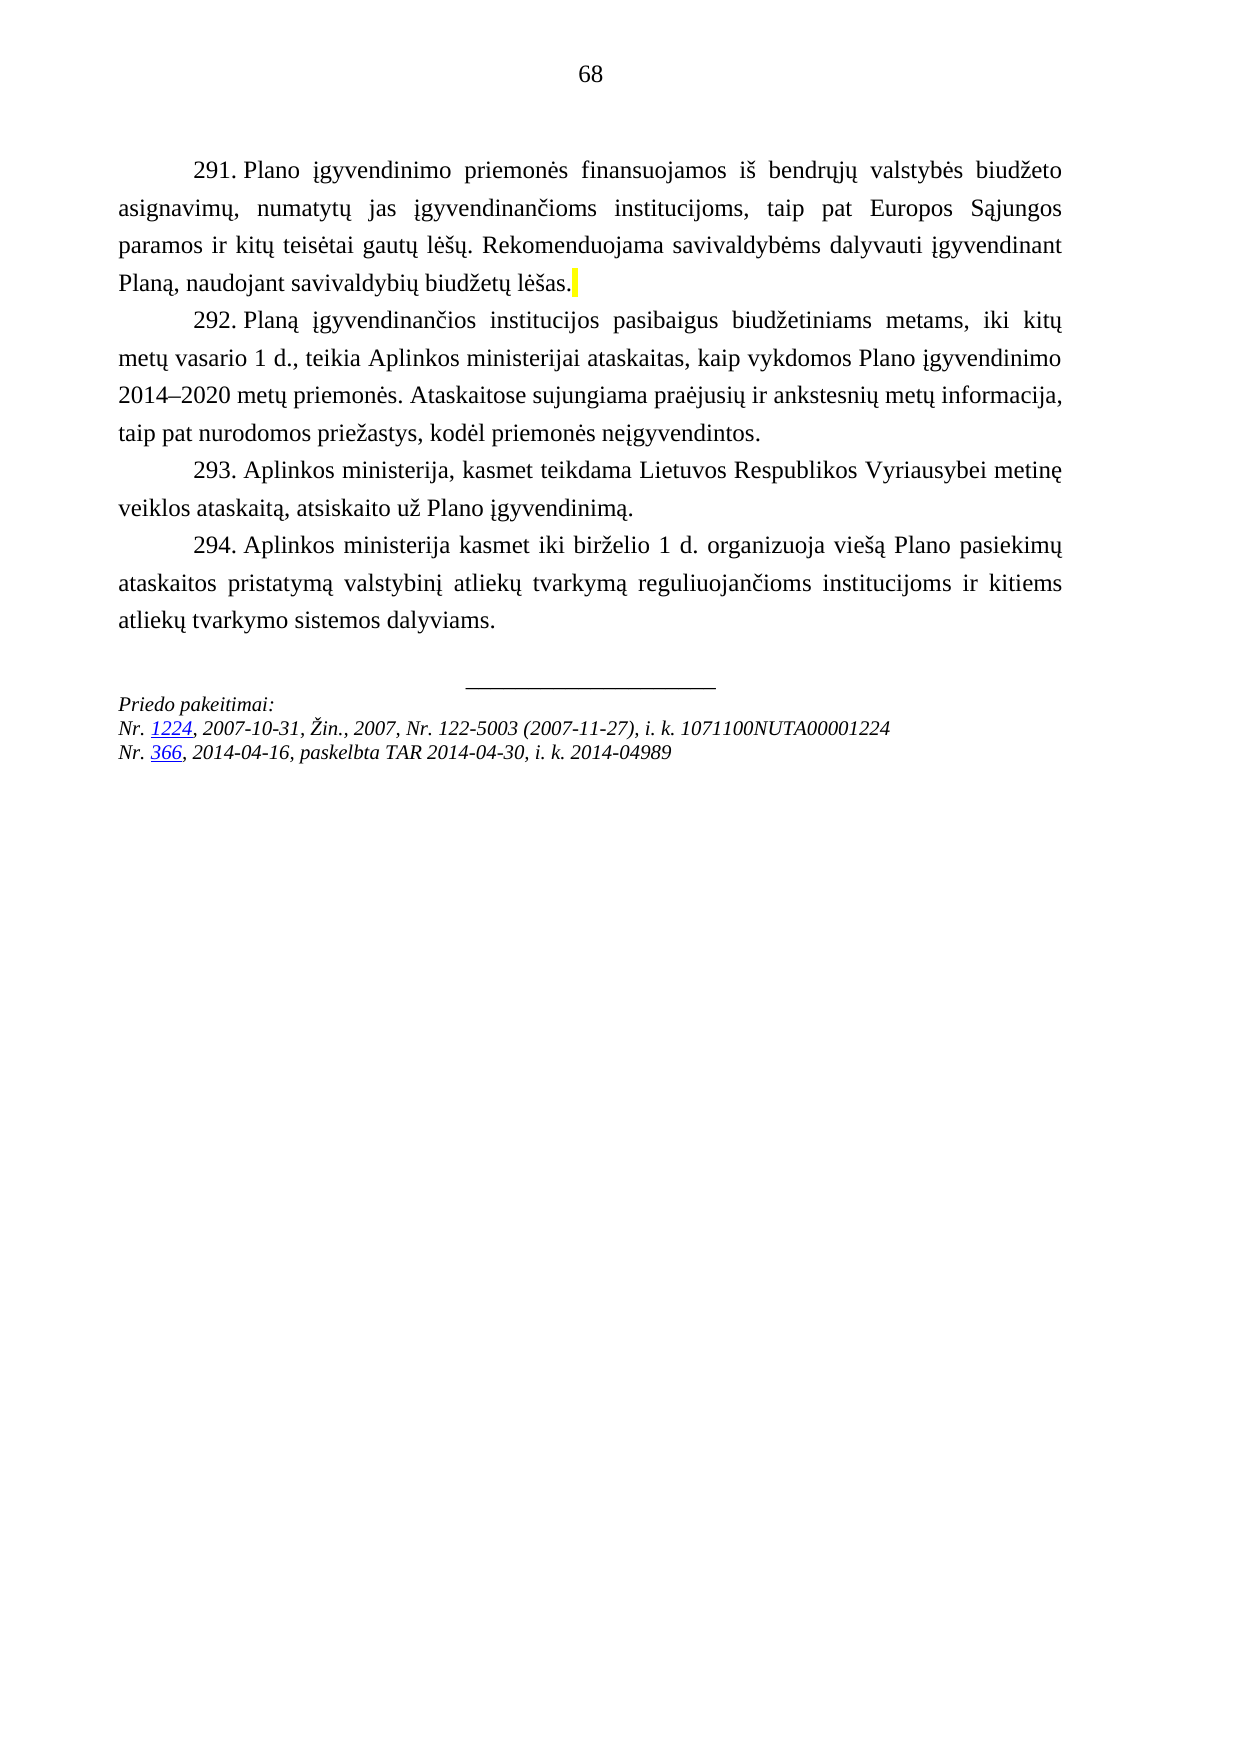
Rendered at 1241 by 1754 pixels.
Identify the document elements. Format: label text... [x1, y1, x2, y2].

text 293. Aplinkos ministerija, kasmet teikdama Lietuvos Respublikos Vyriausybei metinę veiklos ataskaitą, atsiskaito už Plano įgyvendinimą. [118, 447, 1063, 522]
text 291. Plano įgyvendinimo priemonės finansuojamos iš bendrųjų valstybės biudžeto asignavimų, numatytų jas įgyvendinančioms institucijoms, taip pat Europos Sąjungos paramos ir kitų teisėtai gautų lėšų. Rekomenduojama savivaldybėms dalyvauti įgyvendinant Planą, naudojant savivaldybių biudžetų lėšas. [118, 147, 1063, 297]
text ____________________ [118, 663, 1063, 692]
text Nr. 1224, 2007-10-31, Žin., 2007, Nr. 122-5003 (2007-11-27), i. k. 1071100NUTA00001224 [118, 716, 1063, 740]
text 294. Aplinkos ministerija kasmet iki birželio 1 d. organizuoja viešą Plano pasiekimų ataskaitos pristatymą valstybinį atliekų tvarkymą reguliuojančioms institucijoms ir kitiems atliekų tvarkymo sistemos dalyviams. [118, 522, 1063, 634]
text 292. Planą įgyvendinančios institucijos pasibaigus biudžetiniams metams, iki kitų metų vasario 1 d., teikia Aplinkos ministerijai ataskaitas, kaip vykdomos Plano įgyvendinimo 2014–2020 metų priemonės. Ataskaitose sujungiama praėjusių ir ankstesnių metų informacija, taip pat nurodomos priežastys, kodėl priemonės neįgyvendintos. [118, 297, 1063, 447]
text Nr. 366, 2014-04-16, paskelbta TAR 2014-04-30, i. k. 2014-04989 [118, 740, 1063, 764]
text Priedo pakeitimai: [118, 692, 1063, 716]
